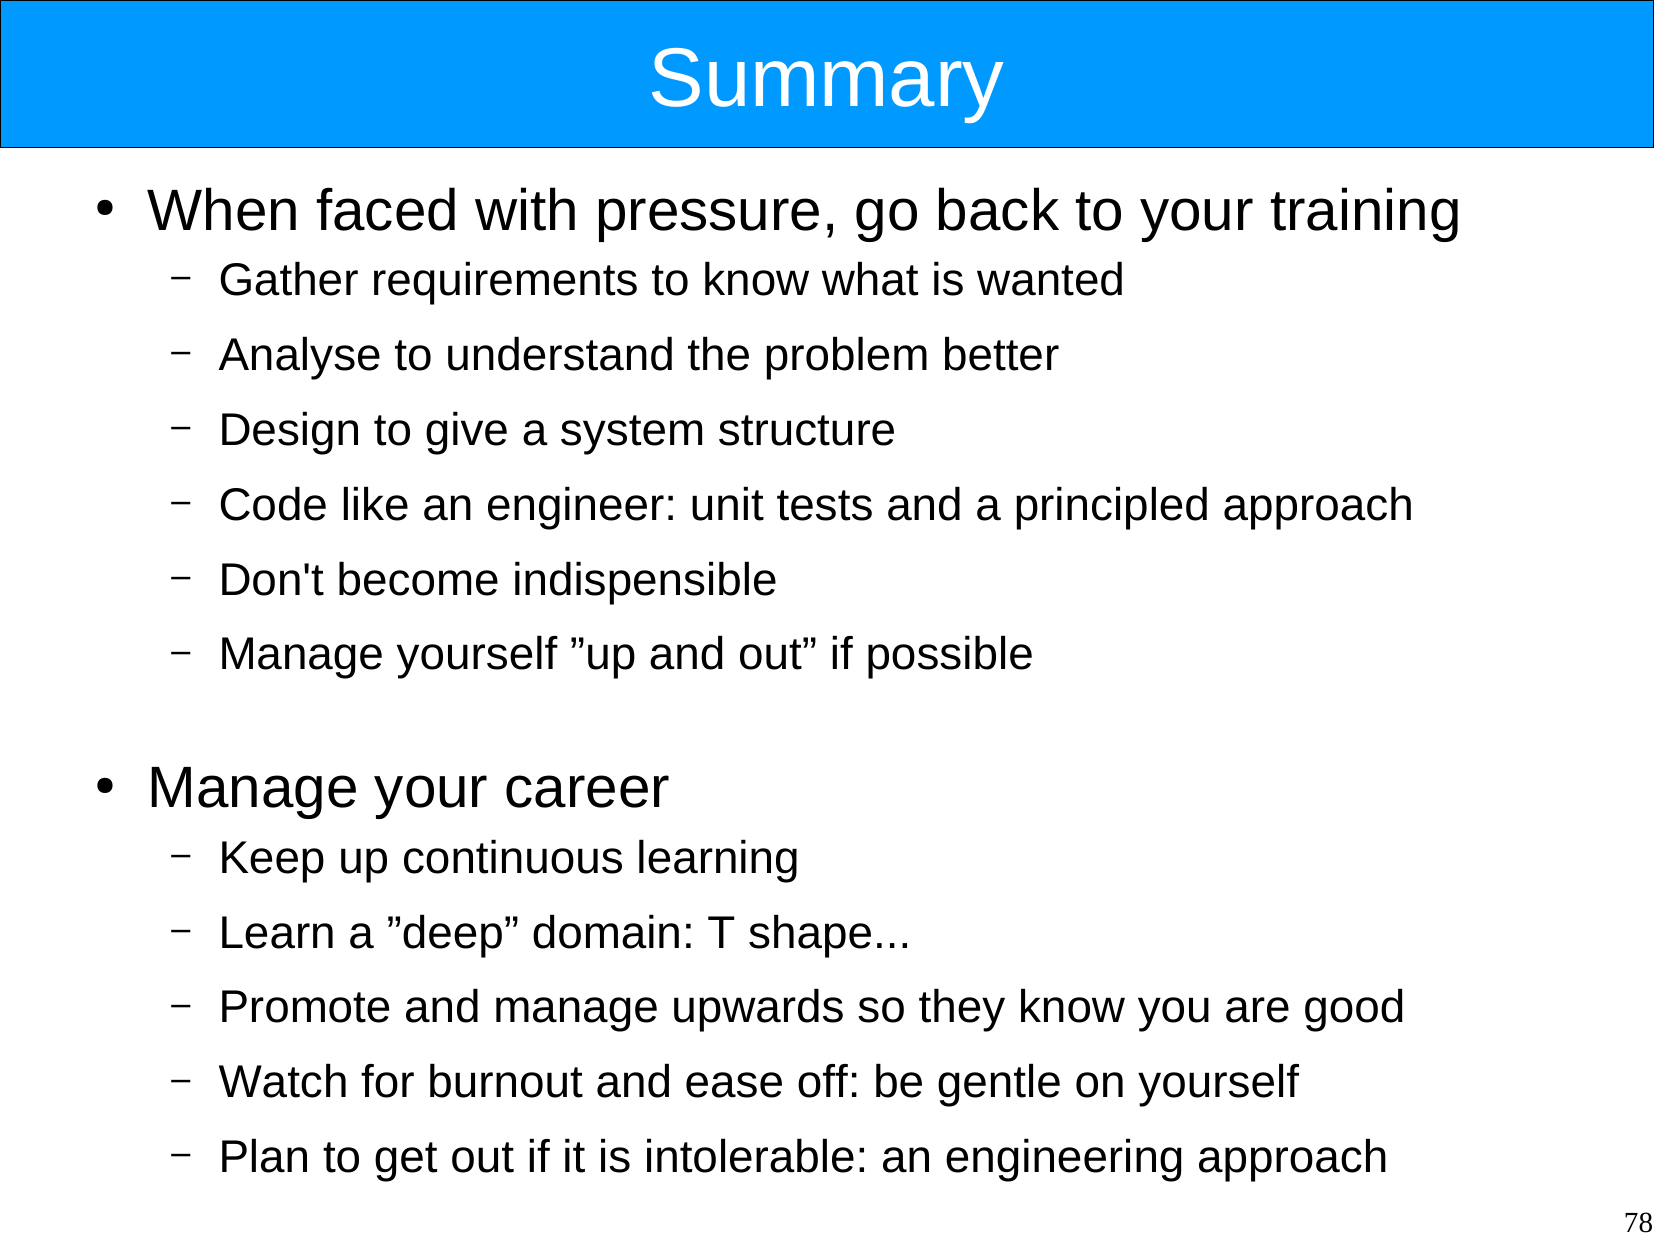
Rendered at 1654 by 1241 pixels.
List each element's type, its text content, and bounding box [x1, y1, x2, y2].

title Summary [82, 21, 1571, 135]
list When faced with pressure, go back to your training Gather requirements to know what is wanted Analyse to understand the problem better Design to give a system structure Code like an engineer: unit tests and a principled approach Don't become indispensible Manage yourself ”up and out” if possible Manage your career Keep up continuous learning Learn a ”deep” domain: T shape... Promote and manage upwards so they know you are good Watch for burnout and ease off: be gentle on yourself Plan to get out if it is intolerable: an engineering approach [76, 177, 1565, 1196]
